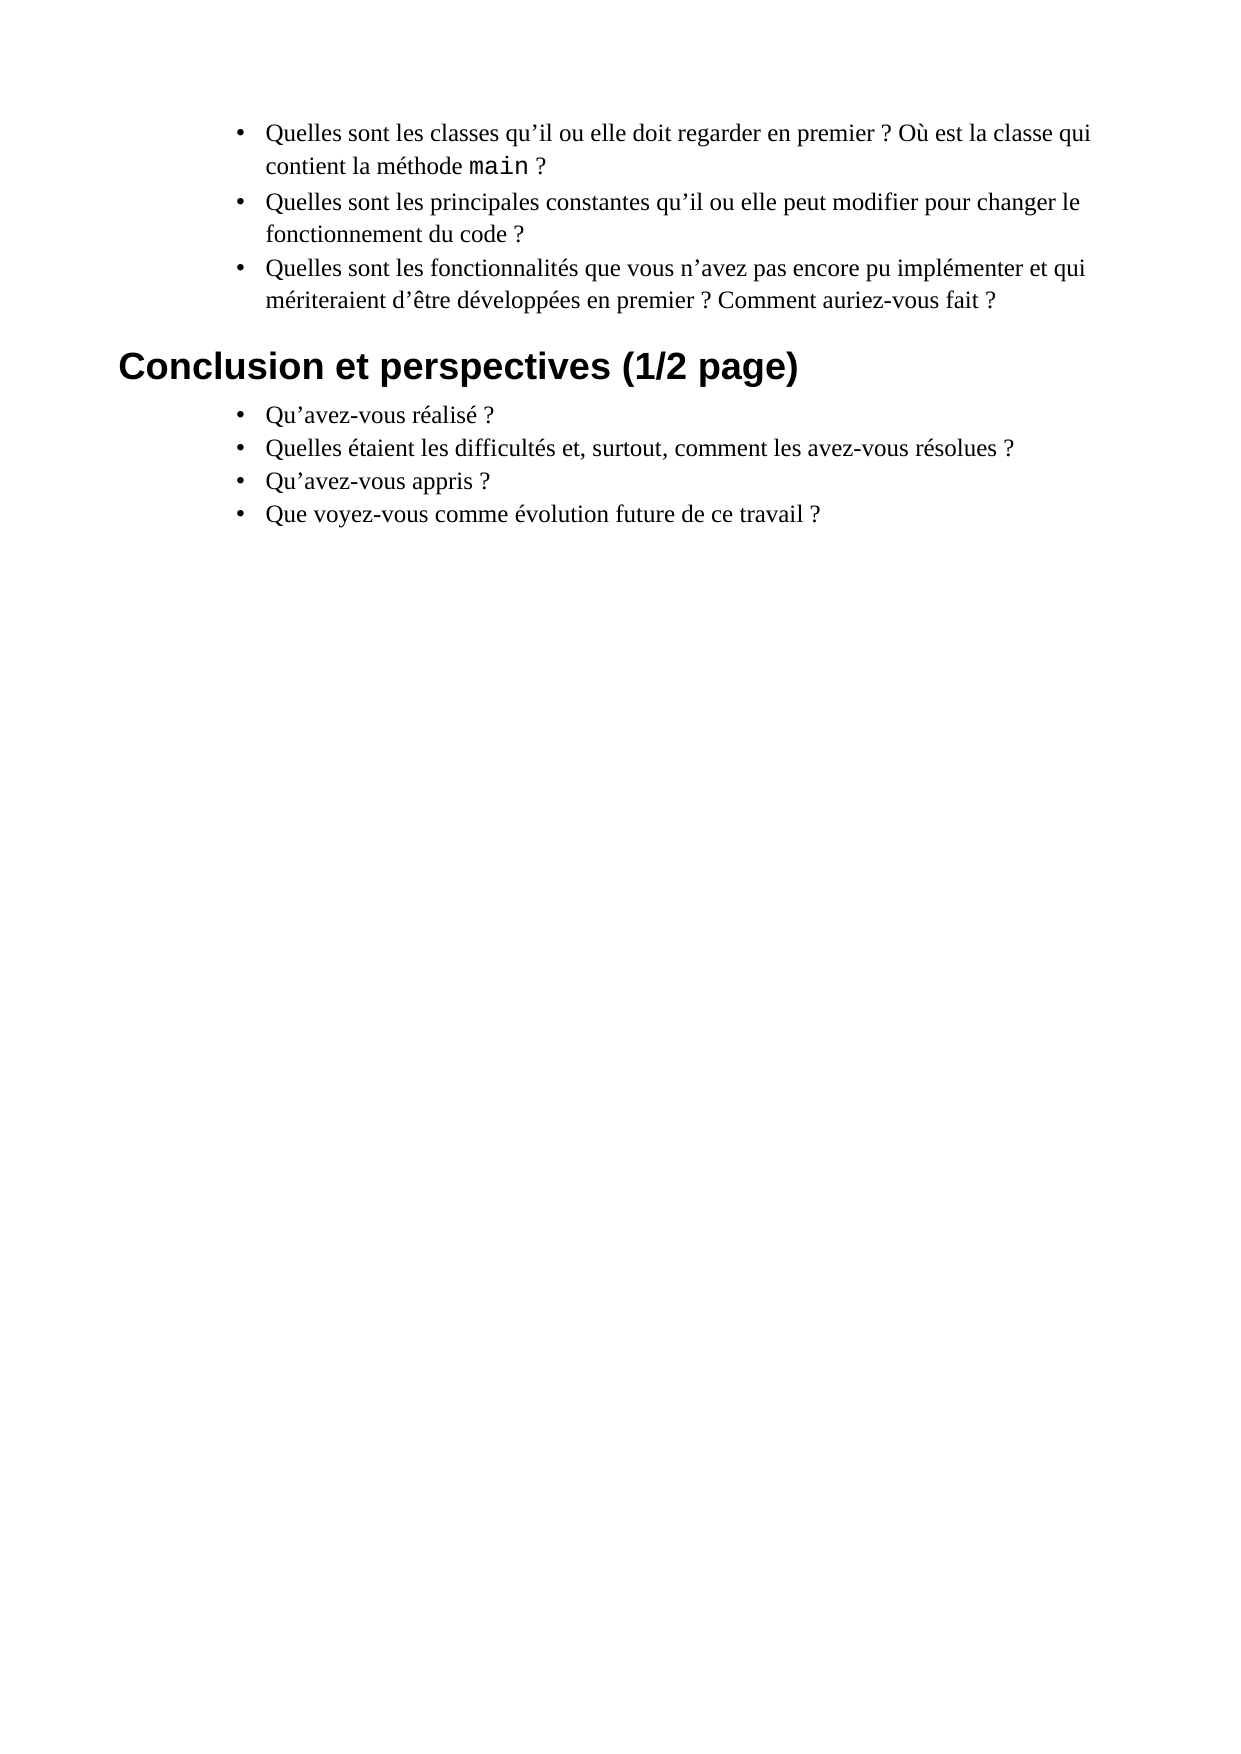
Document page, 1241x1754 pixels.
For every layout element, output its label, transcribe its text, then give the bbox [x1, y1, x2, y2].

list Quelles sont les fonctionnalités que vous n’avez pas encore pu implémenter et qui mériteraient d’être développées en premier ? Comment auriez-vous fait ? [236, 253, 1122, 314]
list Quelles étaient les difficultés et, surtout, comment les avez-vous résolues ? [236, 433, 1122, 462]
list Qu’avez-vous réalisé ? [236, 400, 1122, 428]
list Que voyez-vous comme évolution future de ce travail ? [236, 499, 1122, 528]
list Quelles sont les principales constantes qu’il ou elle peut modifier pour changer le fonctionnement du code ? [236, 187, 1122, 248]
subtitle Conclusion et perspectives (1/2 page) [118, 344, 1122, 387]
list Quelles sont les classes qu’il ou elle doit regarder en premier ? Où est la classe qui contient la méthode main ? [236, 118, 1122, 182]
list Qu’avez-vous appris ? [236, 466, 1122, 494]
